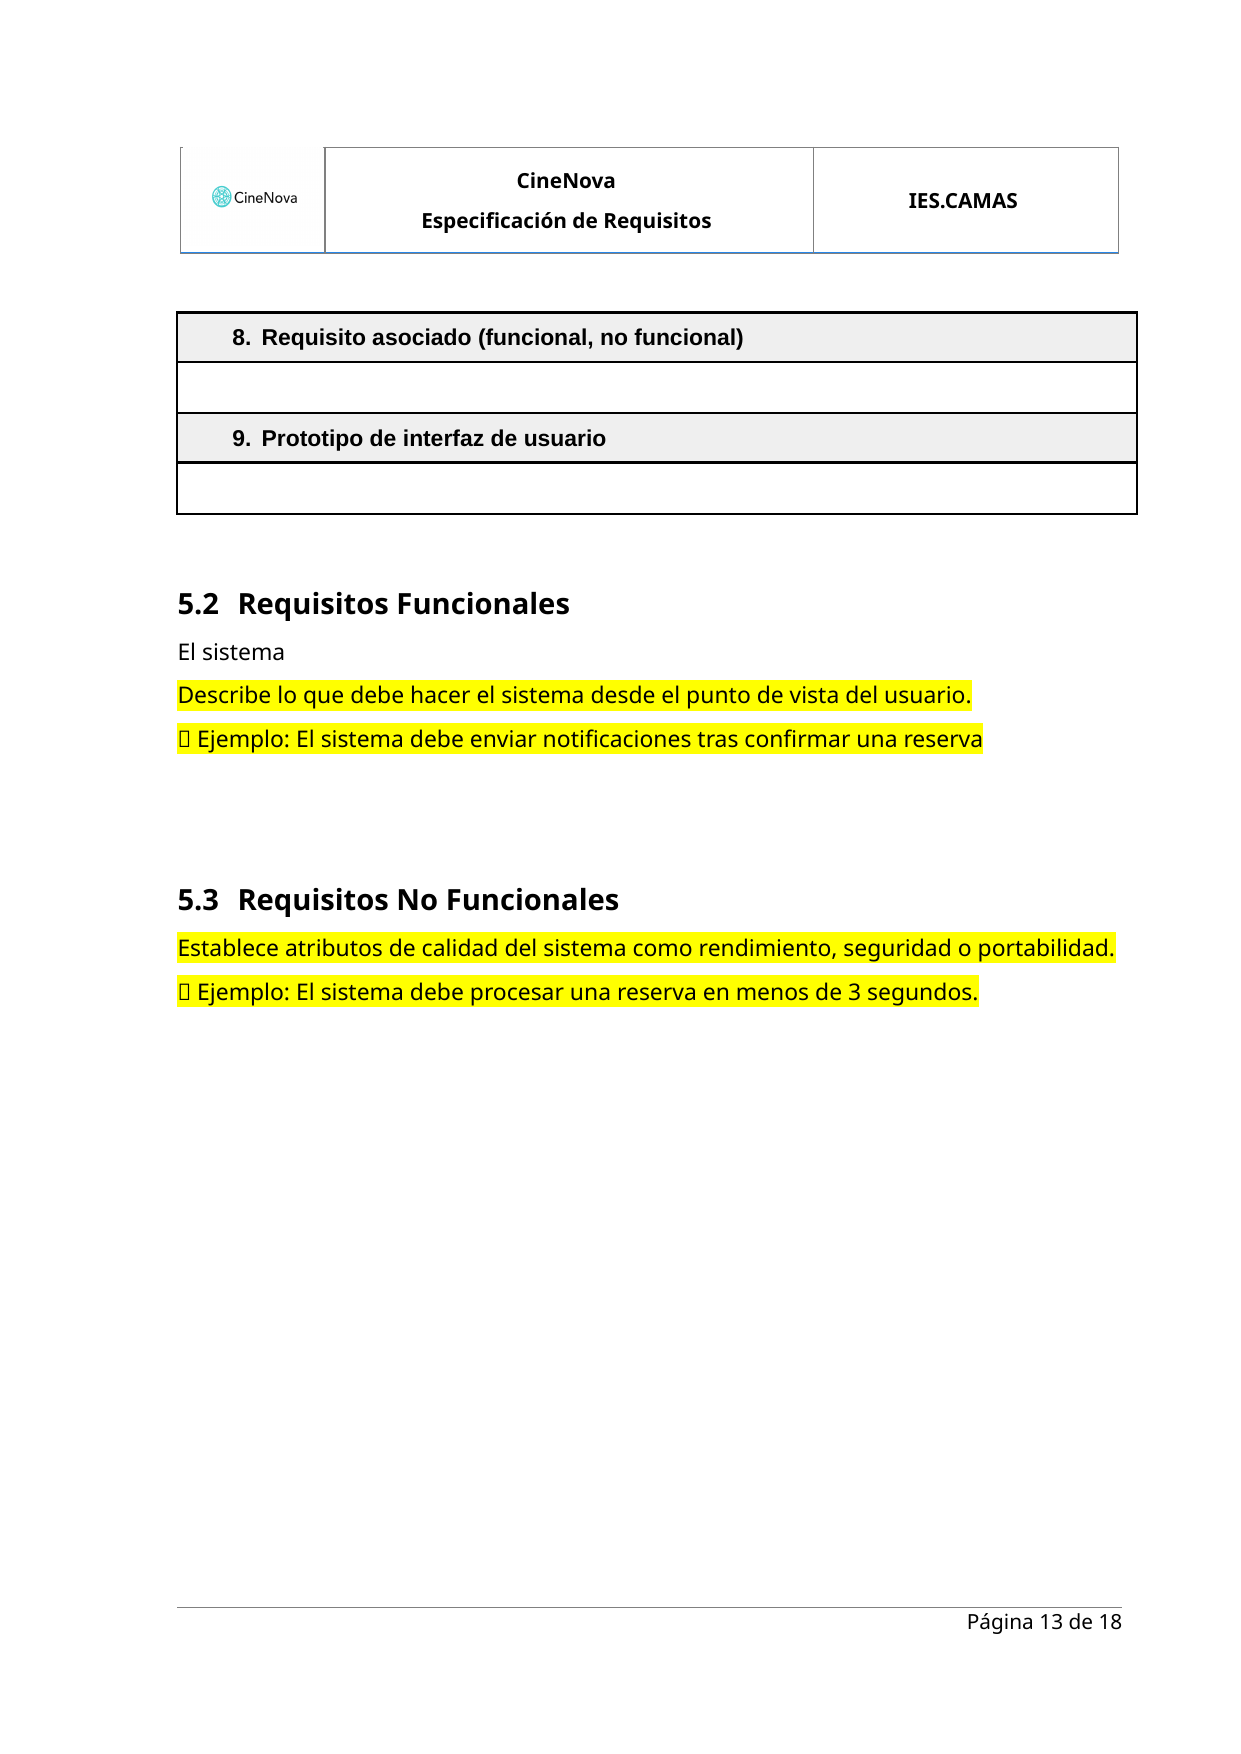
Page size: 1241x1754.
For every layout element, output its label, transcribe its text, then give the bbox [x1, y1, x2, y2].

table_cell [178, 363, 1136, 412]
text Establece atributos de calidad del sistema como rendimiento, seguridad o portabilidad. [177, 932, 1122, 963]
text 🔹 Ejemplo: El sistema debe procesar una reserva en menos de 3 segundos. [177, 975, 1122, 1007]
picture [183, 147, 324, 246]
text Describe lo que debe hacer el sistema desde el punto de vista del usuario. [177, 679, 1122, 711]
table_cell Prototipo de interfaz de usuario [178, 414, 1136, 461]
table_cell Requisito asociado (funcional, no funcional) [178, 314, 1136, 361]
text El sistema [177, 636, 1122, 667]
subtitle Requisitos Funcionales [177, 583, 1122, 623]
table_cell [178, 464, 1136, 513]
text 🔹 Ejemplo: El sistema debe enviar notificaciones tras confirmar una reserva [177, 723, 1122, 754]
subtitle Requisitos No Funcionales [177, 879, 1122, 919]
